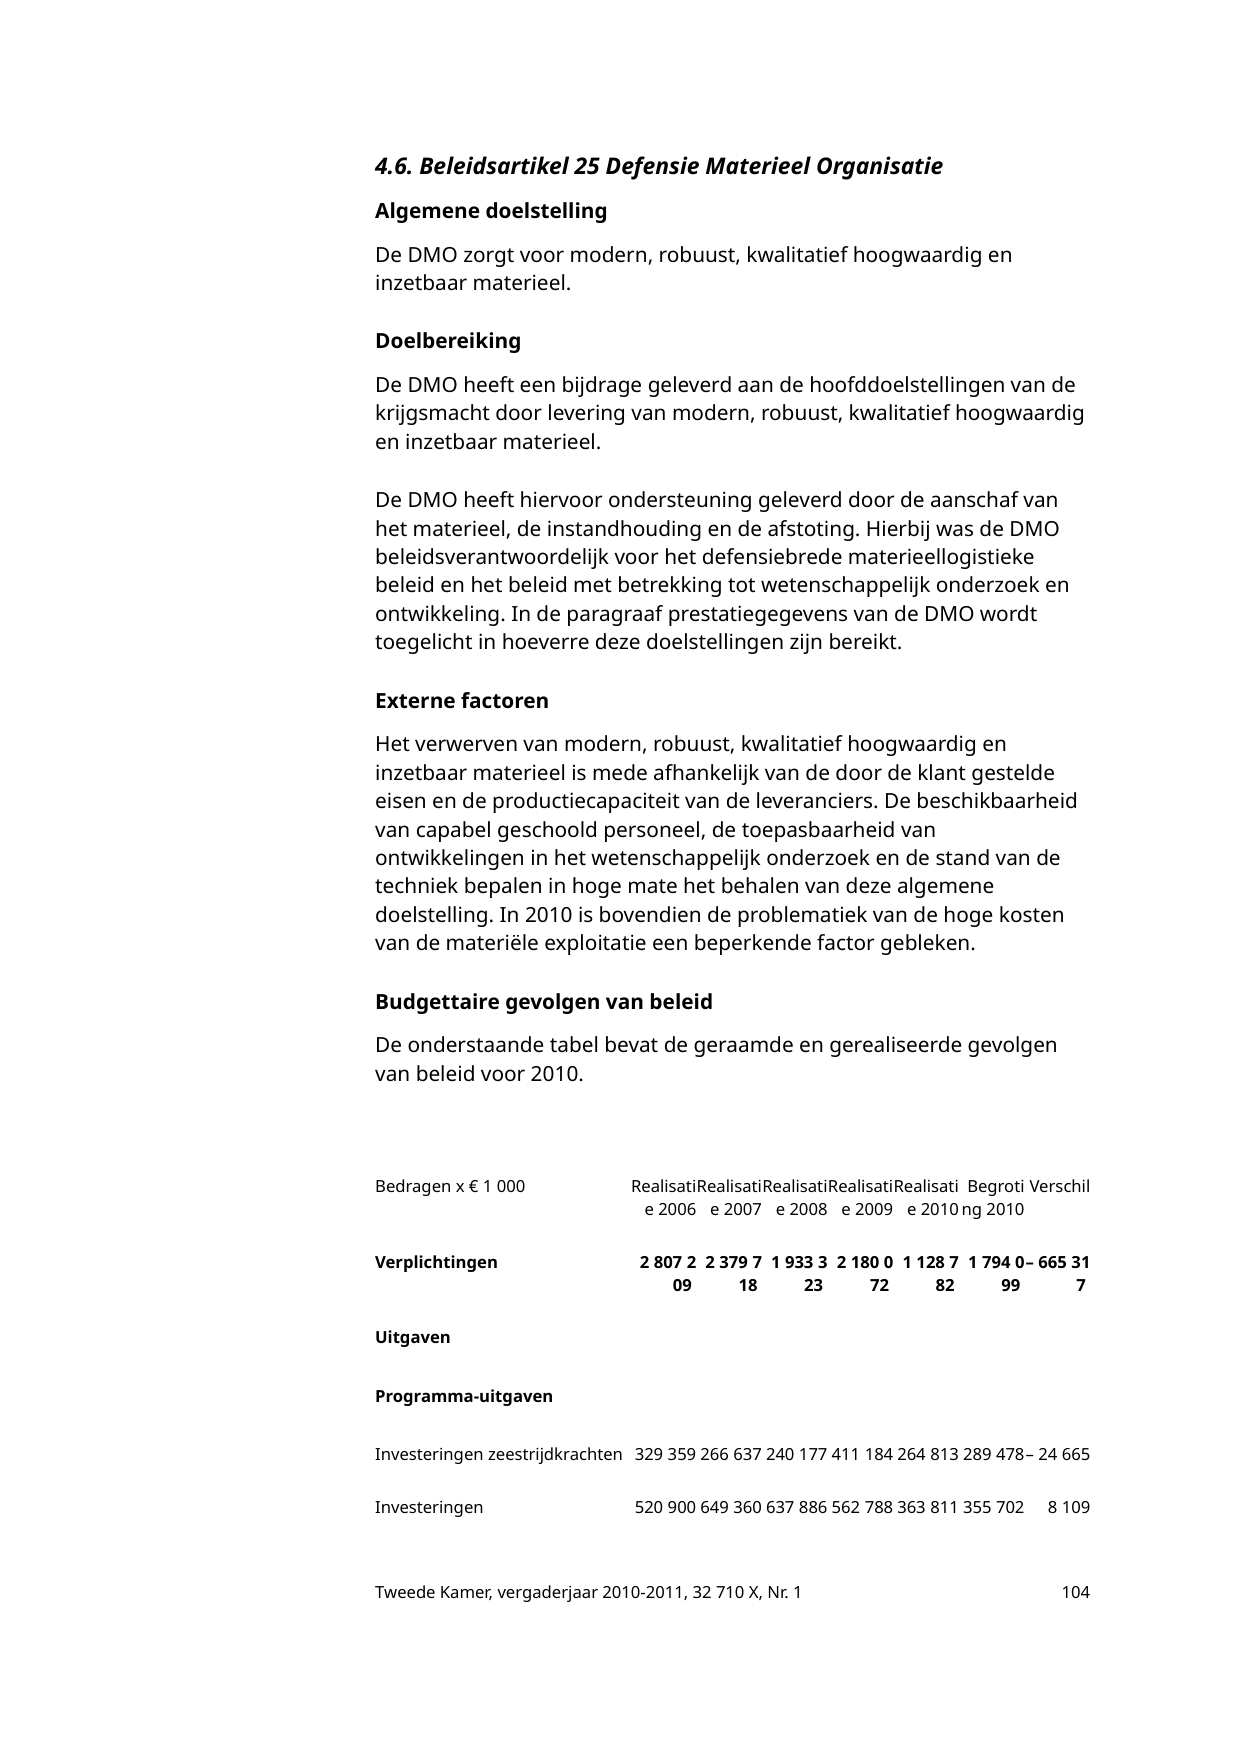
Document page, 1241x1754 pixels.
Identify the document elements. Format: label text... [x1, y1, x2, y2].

table_cell 2 180 072 [827, 1251, 893, 1326]
text Budgettaire gevolgen van beleid [375, 987, 1090, 1015]
table_cell – 24 665 [1024, 1443, 1090, 1496]
table_cell [893, 1326, 959, 1384]
table_cell – 665 317 [1024, 1251, 1090, 1326]
text De DMO heeft een bijdrage geleverd aan de hoofddoelstellingen van de krijgsmacht door levering van modern, robuust, kwalitatief hoogwaardig en inzetbaar materieel. [375, 370, 1090, 455]
table_cell 266 637 [696, 1443, 762, 1496]
table_cell 289 478 [959, 1443, 1024, 1496]
table_cell [762, 1384, 827, 1443]
table_cell [959, 1326, 1024, 1384]
table_cell [827, 1326, 893, 1384]
table_header Realisatie 2007 [696, 1175, 762, 1251]
table_header Realisatie 2009 [827, 1175, 893, 1251]
text De DMO heeft hiervoor ondersteuning geleverd door de aanschaf van het materieel, de instandhouding en de afstoting. Hierbij was de DMO beleidsverantwoordelijk voor het defensiebrede materieellogistieke beleid en het beleid met betrekking tot wetenschappelijk onderzoek en ontwikkeling. In de paragraaf prestatiegegevens van de DMO wordt toegelicht in hoeverre deze doelstellingen zijn bereikt. [375, 485, 1090, 656]
table_cell 2 807 209 [630, 1251, 696, 1326]
text Doelbereiking [375, 327, 1090, 355]
text De DMO zorgt voor modern, robuust, kwalitatief hoogwaardig en inzetbaar materieel. [375, 240, 1090, 297]
text Algemene doelstelling [375, 196, 1090, 225]
table_cell 1 794 099 [959, 1251, 1024, 1326]
text De onderstaande tabel bevat de geraamde en gerealiseerde gevolgen van beleid voor 2010. [375, 1030, 1090, 1087]
table_cell [696, 1384, 762, 1443]
table_cell 363 811 [893, 1496, 959, 1518]
table_cell [893, 1384, 959, 1443]
table_cell 649 360 [696, 1496, 762, 1518]
table_cell [1024, 1384, 1090, 1443]
table_cell [630, 1384, 696, 1443]
table_cell [1024, 1326, 1090, 1384]
table_cell [762, 1326, 827, 1384]
table_cell Programma-uitgaven [375, 1384, 630, 1443]
table_cell Uitgaven [375, 1326, 630, 1384]
table_cell [827, 1384, 893, 1443]
table_cell 562 788 [827, 1496, 893, 1518]
table_cell 8 109 [1024, 1496, 1090, 1518]
table_header Begroting 2010 [959, 1175, 1024, 1251]
table_cell Verplichtingen [375, 1251, 630, 1326]
table_header Bedragen x € 1 000 [375, 1175, 630, 1251]
table_cell 2 379 718 [696, 1251, 762, 1326]
table_cell Investeringen [375, 1496, 630, 1518]
table_cell Investeringen zeestrijdkrachten [375, 1443, 630, 1496]
table_cell 1 933 323 [762, 1251, 827, 1326]
subtitle 4.6. Beleidsartikel 25 Defensie Materieel Organisatie [375, 150, 1090, 181]
text Externe factoren [375, 686, 1090, 714]
table_cell 637 886 [762, 1496, 827, 1518]
table_cell 264 813 [893, 1443, 959, 1496]
table_cell 355 702 [959, 1496, 1024, 1518]
table_header Realisatie 2006 [630, 1175, 696, 1251]
table_header Realisatie 2008 [762, 1175, 827, 1251]
table_header Verschil [1024, 1175, 1090, 1251]
table_cell 240 177 [762, 1443, 827, 1496]
table_cell 1 128 782 [893, 1251, 959, 1326]
table_cell [630, 1326, 696, 1384]
table_header Realisatie 2010 [893, 1175, 959, 1251]
table_cell 520 900 [630, 1496, 696, 1518]
text Het verwerven van modern, robuust, kwalitatief hoogwaardig en inzetbaar materieel is mede afhankelijk van de door de klant gestelde eisen en de productiecapaciteit van de leveranciers. De beschikbaarheid van capabel geschoold personeel, de toepasbaarheid van ontwikkelingen in het wetenschappelijk onderzoek en de stand van de techniek bepalen in hoge mate het behalen van deze algemene doelstelling. In 2010 is bovendien de problematiek van de hoge kosten van de materiële exploitatie een beperkende factor gebleken. [375, 729, 1090, 957]
table_cell 411 184 [827, 1443, 893, 1496]
table_cell [959, 1384, 1024, 1443]
table_cell [696, 1326, 762, 1384]
table_cell 329 359 [630, 1443, 696, 1496]
